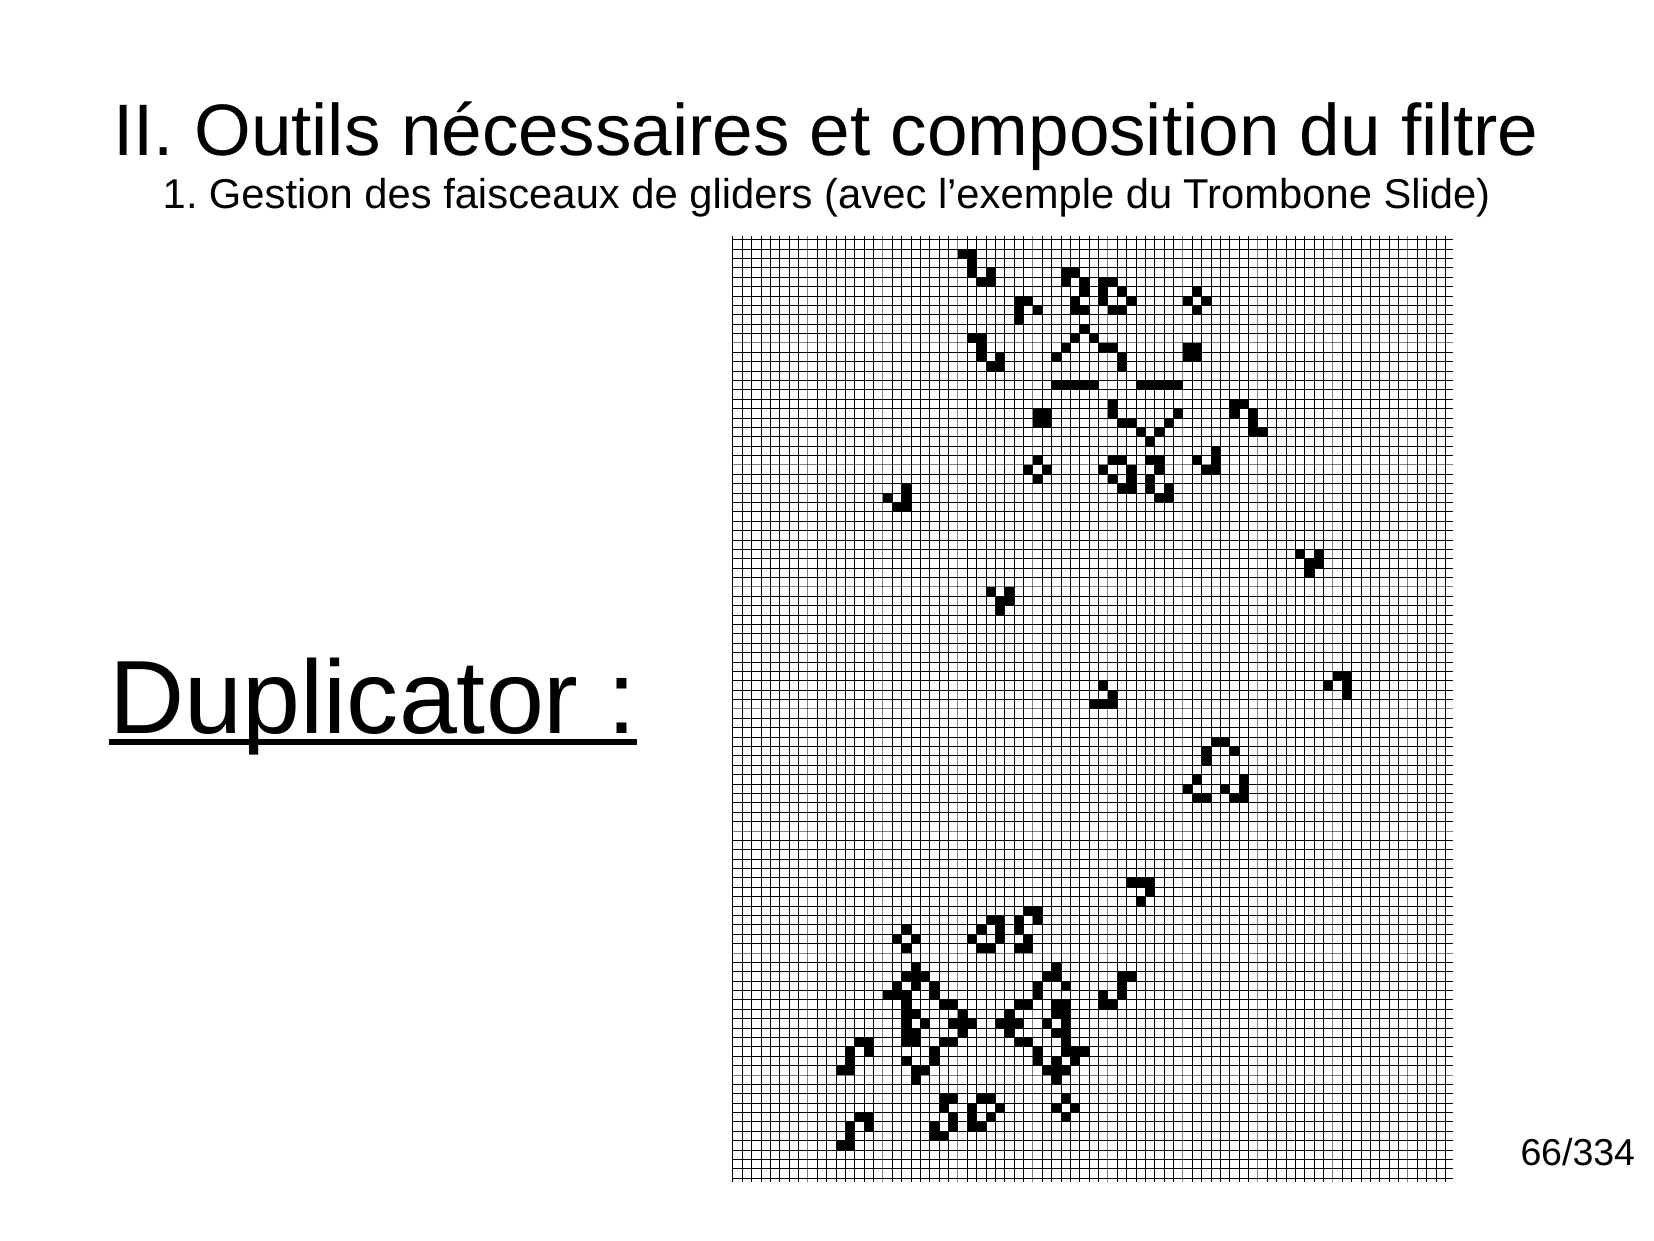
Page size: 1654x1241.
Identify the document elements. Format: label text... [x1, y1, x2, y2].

picture [732, 236, 1453, 1182]
text_box Duplicator : [94, 631, 652, 763]
text_box <number>/334 [1505, 1124, 1654, 1182]
title II. Outils nécessaires et composition du filtre 1. Gestion des faisceaux de gliders (avec l’exemple du Trombone Slide) [82, 49, 1571, 257]
